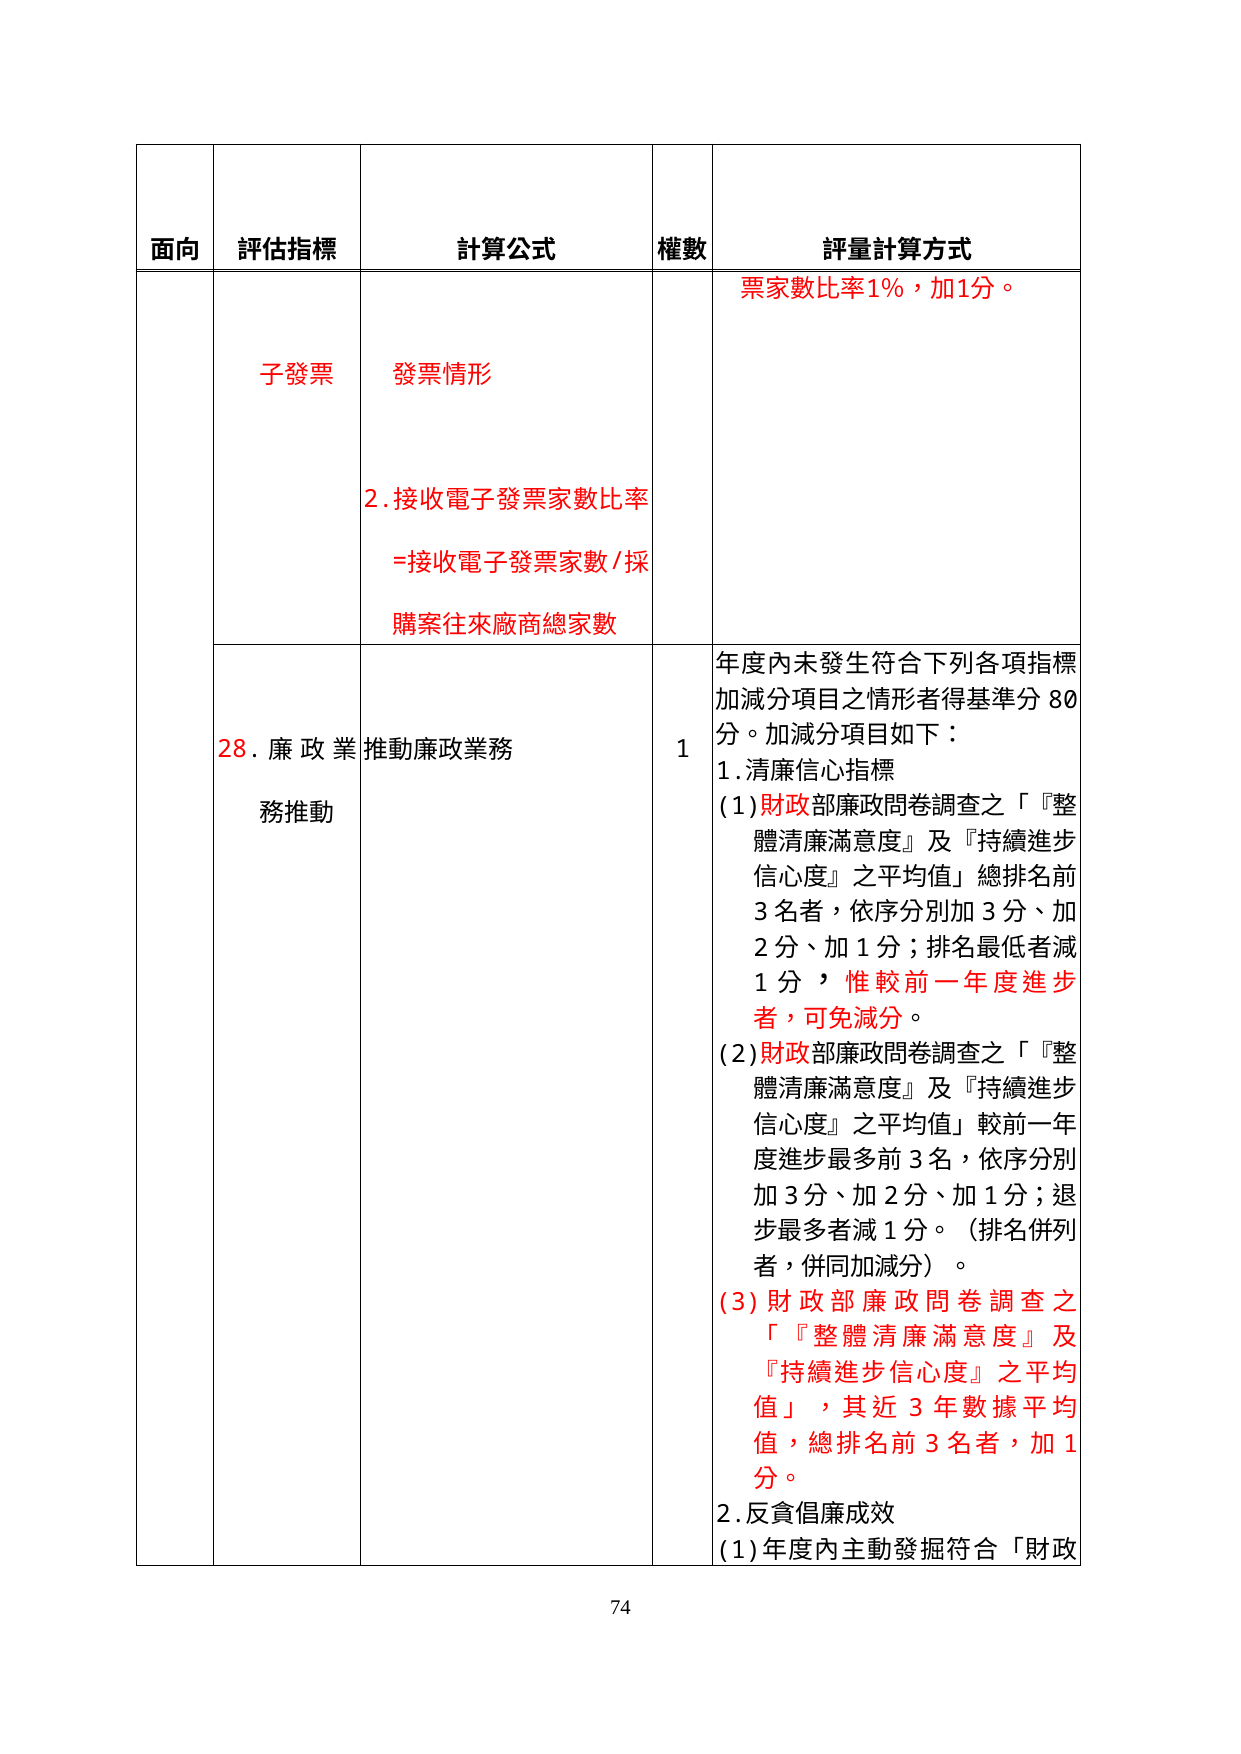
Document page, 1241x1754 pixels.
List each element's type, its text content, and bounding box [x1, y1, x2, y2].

table_header 評量計算方式 [713, 145, 1080, 268]
table_cell 子發票 [214, 272, 360, 643]
table_cell 28.廉政業務推動 [214, 645, 360, 1565]
table_header 權數 [653, 145, 712, 268]
table_cell 推動廉政業務 [361, 645, 652, 1565]
table_header 面向 [137, 145, 213, 268]
table_cell 1 [653, 645, 712, 1565]
table_cell [653, 272, 712, 643]
table_cell 年度內未發生符合下列各項指標加減分項目之情形者得基準分80分。加減分項目如下： 1.清廉信心指標 (1)財政部廉政問卷調查之「『整體清廉滿意度』及『持續進步信心度』之平均值」總排名前3名者，依序分別加3分、加2分、加1分；排名最低者減1分，惟較前一年度進步者，可免減分。 (2)財政部廉政問卷調查之「『整體清廉滿意度』及『持續進步信心度』之平均值」較前一年度進步最多前3名，依序分別加3分、加2分、加1分；退步最多者減1分。（排名併列者，併同加減分）。 (3)財政部廉政問卷調查之「『整體清廉滿意度』及『持續進步信心度』之平均值」，其近3年數據平均值，總排名前3名者，加1分。 2.反貪倡廉成效 (1)年度內主動發掘符合「財政 [713, 645, 1080, 1565]
table_cell 發票情形 2.接收電子發票家數比率=接收電子發票家數/採購案往來廠商總家數 [361, 272, 652, 643]
table_cell 票家數比率1％，加1分。 [713, 272, 1080, 643]
table_header 計算公式 [361, 145, 652, 268]
table_header 評估指標 [214, 145, 360, 268]
table_cell [137, 272, 213, 1565]
